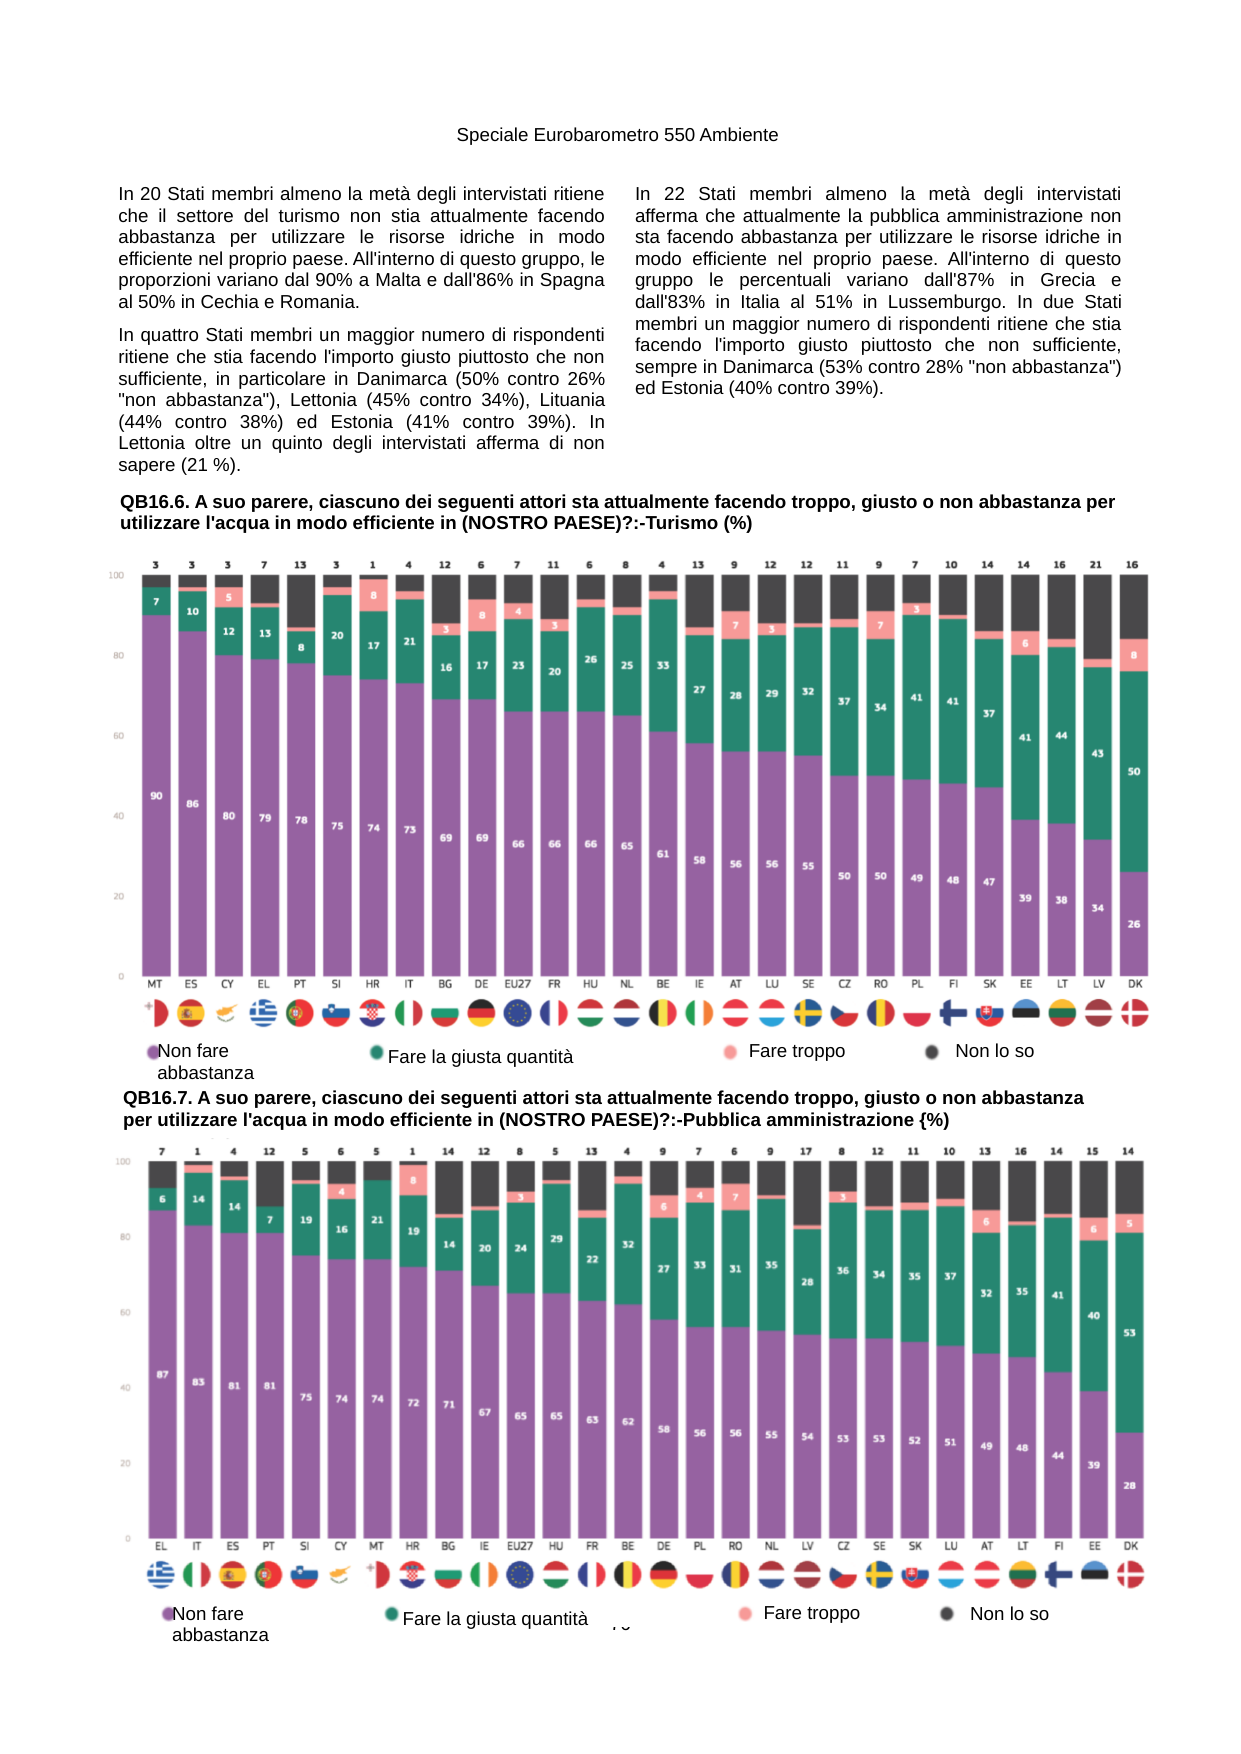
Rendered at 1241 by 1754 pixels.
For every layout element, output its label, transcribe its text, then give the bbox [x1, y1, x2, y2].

text In quattro Stati membri un maggior numero di rispondenti ritiene che stia facendo l'importo giusto piuttosto che non sufficiente, in particolare in Danimarca (50% contro 26% "non abbastanza"), Lettonia (45% contro 34%), Lituania (44% contro 38%) ed Estonia (41% contro 39%). In Lettonia oltre un quinto degli intervistati afferma di non sapere (21 %). [118, 324, 605, 475]
text In 22 Stati membri almeno la metà degli intervistati afferma che attualmente la pubblica amministrazione non sta facendo abbastanza per utilizzare le risorse idriche in modo efficiente nel proprio paese. All'interno di questo gruppo le percentuali variano dall'87% in Grecia e dall'83% in Italia al 51% in Lussemburgo. In due Stati membri un maggior numero di rispondenti ritiene che stia facendo l'importo giusto piuttosto che non sufficiente, sempre in Danimarca (53% contro 28% "non abbastanza") ed Estonia (40% contro 39%). [635, 183, 1122, 399]
text In 20 Stati membri almeno la metà degli intervistati ritiene che il settore del turismo non stia attualmente facendo abbastanza per utilizzare le risorse idriche in modo efficiente nel proprio paese. All'interno di questo gruppo, le proporzioni variano dal 90% a Malta e dall'86% in Spagna al 50% in Cechia e Romania. [118, 183, 605, 312]
picture [100, 554, 1157, 1034]
picture [152, 1603, 956, 1627]
picture [108, 1138, 1148, 1595]
picture [137, 1041, 941, 1066]
